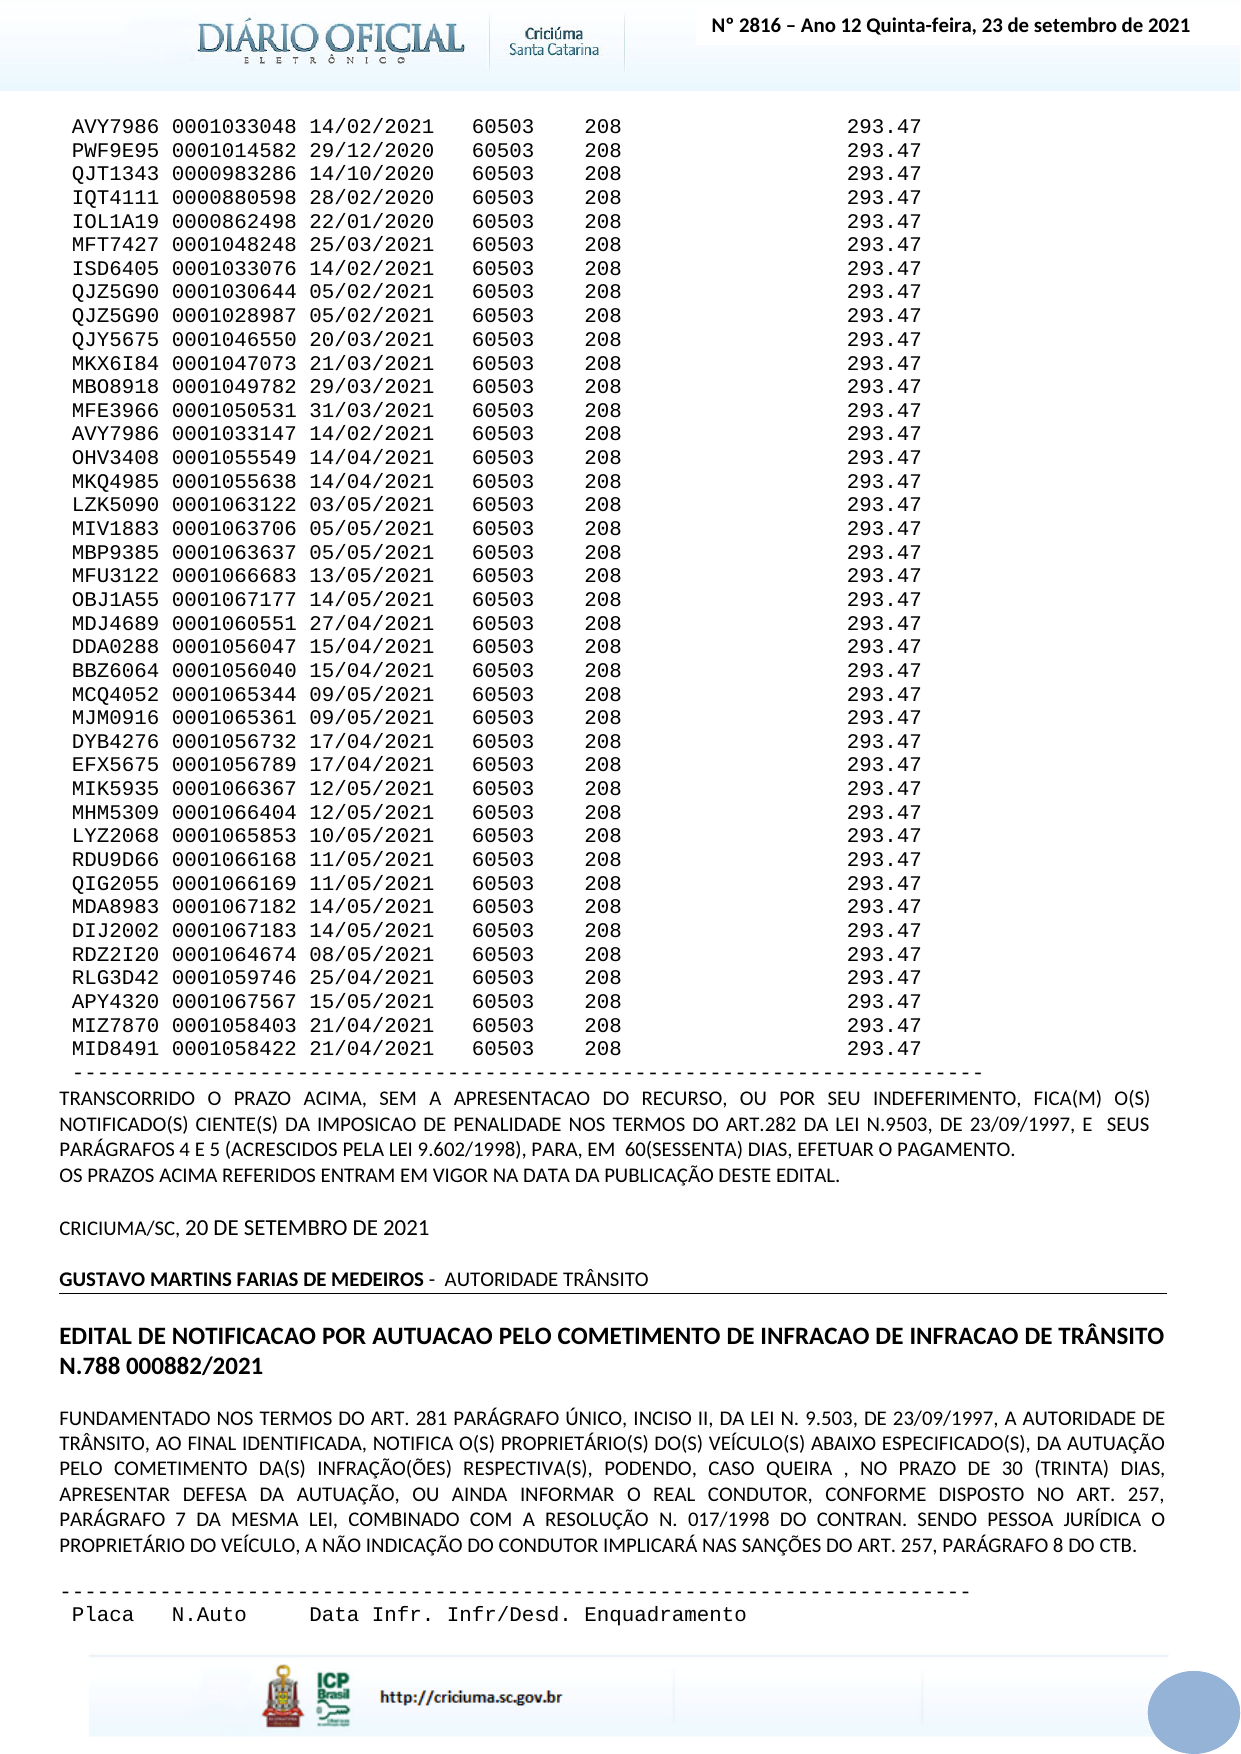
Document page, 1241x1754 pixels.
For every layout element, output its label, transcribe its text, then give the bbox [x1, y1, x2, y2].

text MID8491 0001058422 21/04/2021 60503 208 293.47 [59, 1038, 1167, 1062]
text ISD6405 0001033076 14/02/2021 60503 208 293.47 [59, 258, 1167, 282]
text QJZ5G90 0001028987 05/02/2021 60503 208 293.47 [59, 305, 1167, 329]
text TRANSCORRIDO O PRAZO ACIMA, SEM A APRESENTACAO DO RECURSO, OU POR SEU INDEFERIMENTO, FICA(M) O(S) NOTIFICADO(S) CIENTE(S) DA IMPOSICAO DE PENALIDADE NOS TERMOS DO ART.282 DA LEI N.9503, DE 23/09/1997, E SEUS PARÁGRAFOS 4 E 5 (ACRESCIDOS PELA LEI 9.602/1998), PARA, EM 60(SESSENTA) DIAS, EFETUAR O PAGAMENTO. [59, 1086, 1152, 1162]
text LZK5090 0001063122 03/05/2021 60503 208 293.47 [59, 494, 1167, 518]
text DYB4276 0001056732 17/04/2021 60503 208 293.47 [59, 731, 1167, 754]
text MIZ7870 0001058403 21/04/2021 60503 208 293.47 [59, 1014, 1167, 1038]
text MFU3122 0001066683 13/05/2021 60503 208 293.47 [59, 565, 1167, 589]
text Placa N.Auto Data Infr. Infr/Desd. Enquadramento [59, 1604, 1167, 1628]
text GUSTAVO MARTINS FARIAS DE MEDEIROS - AUTORIDADE TRÂNSITO [59, 1266, 1167, 1293]
text MFE3966 0001050531 31/03/2021 60503 208 293.47 [59, 400, 1167, 423]
text MKQ4985 0001055638 14/04/2021 60503 208 293.47 [59, 471, 1167, 494]
text OBJ1A55 0001067177 14/05/2021 60503 208 293.47 [59, 589, 1167, 613]
text CRICIUMA/SC, 20 DE SETEMBRO DE 2021 [59, 1213, 1167, 1241]
text RDU9D66 0001066168 11/05/2021 60503 208 293.47 [59, 849, 1167, 873]
text MBP9385 0001063637 05/05/2021 60503 208 293.47 [59, 542, 1167, 565]
text MFT7427 0001048248 25/03/2021 60503 208 293.47 [59, 234, 1167, 258]
text PWF9E95 0001014582 29/12/2020 60503 208 293.47 [59, 140, 1167, 163]
text QJY5675 0001046550 20/03/2021 60503 208 293.47 [59, 329, 1167, 352]
text OS PRAZOS ACIMA REFERIDOS ENTRAM EM VIGOR NA DATA DA PUBLICAÇÃO DESTE EDITAL. [59, 1162, 1152, 1187]
text AVY7986 0001033048 14/02/2021 60503 208 293.47 [59, 116, 1167, 140]
text MHM5309 0001066404 12/05/2021 60503 208 293.47 [59, 802, 1167, 825]
text BBZ6064 0001056040 15/04/2021 60503 208 293.47 [59, 660, 1167, 683]
text AVY7986 0001033147 14/02/2021 60503 208 293.47 [59, 423, 1167, 447]
text MDJ4689 0001060551 27/04/2021 60503 208 293.47 [59, 613, 1167, 636]
text DIJ2002 0001067183 14/05/2021 60503 208 293.47 [59, 920, 1167, 944]
text MJM0916 0001065361 09/05/2021 60503 208 293.47 [59, 707, 1167, 731]
text QJT1343 0000983286 14/10/2020 60503 208 293.47 [59, 163, 1167, 187]
text IQT4111 0000880598 28/02/2020 60503 208 293.47 [59, 187, 1167, 211]
text IOL1A19 0000862498 22/01/2020 60503 208 293.47 [59, 211, 1167, 234]
text RDZ2I20 0001064674 08/05/2021 60503 208 293.47 [59, 944, 1167, 967]
text MBO8918 0001049782 29/03/2021 60503 208 293.47 [59, 376, 1167, 400]
text QJZ5G90 0001030644 05/02/2021 60503 208 293.47 [59, 282, 1167, 305]
text DDA0288 0001056047 15/04/2021 60503 208 293.47 [59, 636, 1167, 660]
text MIK5935 0001066367 12/05/2021 60503 208 293.47 [59, 778, 1167, 802]
text ------------------------------------------------------------------------- [59, 1581, 1167, 1604]
text LYZ2068 0001065853 10/05/2021 60503 208 293.47 [59, 825, 1167, 849]
text MDA8983 0001067182 14/05/2021 60503 208 293.47 [59, 896, 1167, 920]
text OHV3408 0001055549 14/04/2021 60503 208 293.47 [59, 447, 1167, 471]
text ------------------------------------------------------------------------- [59, 1062, 1167, 1086]
text MKX6I84 0001047073 21/03/2021 60503 208 293.47 [59, 352, 1167, 376]
text RLG3D42 0001059746 25/04/2021 60503 208 293.47 [59, 967, 1167, 991]
text QIG2055 0001066169 11/05/2021 60503 208 293.47 [59, 873, 1167, 896]
text EFX5675 0001056789 17/04/2021 60503 208 293.47 [59, 754, 1167, 778]
text APY4320 0001067567 15/05/2021 60503 208 293.47 [59, 991, 1167, 1014]
text MCQ4052 0001065344 09/05/2021 60503 208 293.47 [59, 683, 1167, 707]
text FUNDAMENTADO NOS TERMOS DO ART. 281 PARÁGRAFO ÚNICO, INCISO II, DA LEI N. 9.503, DE 23/09/1997, A AUTORIDADE DE TRÂNSITO, AO FINAL IDENTIFICADA, NOTIFICA O(S) PROPRIETÁRIO(S) DO(S) VEÍCULO(S) ABAIXO ESPECIFICADO(S), DA AUTUAÇÃO PELO COMETIMENTO DA(S) INFRAÇÃO(ÕES) RESPECTIVA(S), PODENDO, CASO QUEIRA , NO PRAZO DE 30 (TRINTA) DIAS, APRESENTAR DEFESA DA AUTUAÇÃO, OU AINDA INFORMAR O REAL CONDUTOR, CONFORME DISPOSTO NO ART. 257, PARÁGRAFO 7 DA MESMA LEI, COMBINADO COM A RESOLUÇÃO N. 017/1998 DO CONTRAN. SENDO PESSOA JURÍDICA O PROPRIETÁRIO DO VEÍCULO, A NÃO INDICAÇÃO DO CONDUTOR IMPLICARÁ NAS SANÇÕES DO ART. 257, PARÁGRAFO 8 DO CTB. [59, 1405, 1167, 1557]
text MIV1883 0001063706 05/05/2021 60503 208 293.47 [59, 518, 1167, 542]
text EDITAL DE NOTIFICACAO POR AUTUACAO PELO COMETIMENTO DE INFRACAO DE INFRACAO DE TRÂNSITO N.788 000882/2021 [59, 1320, 1167, 1381]
